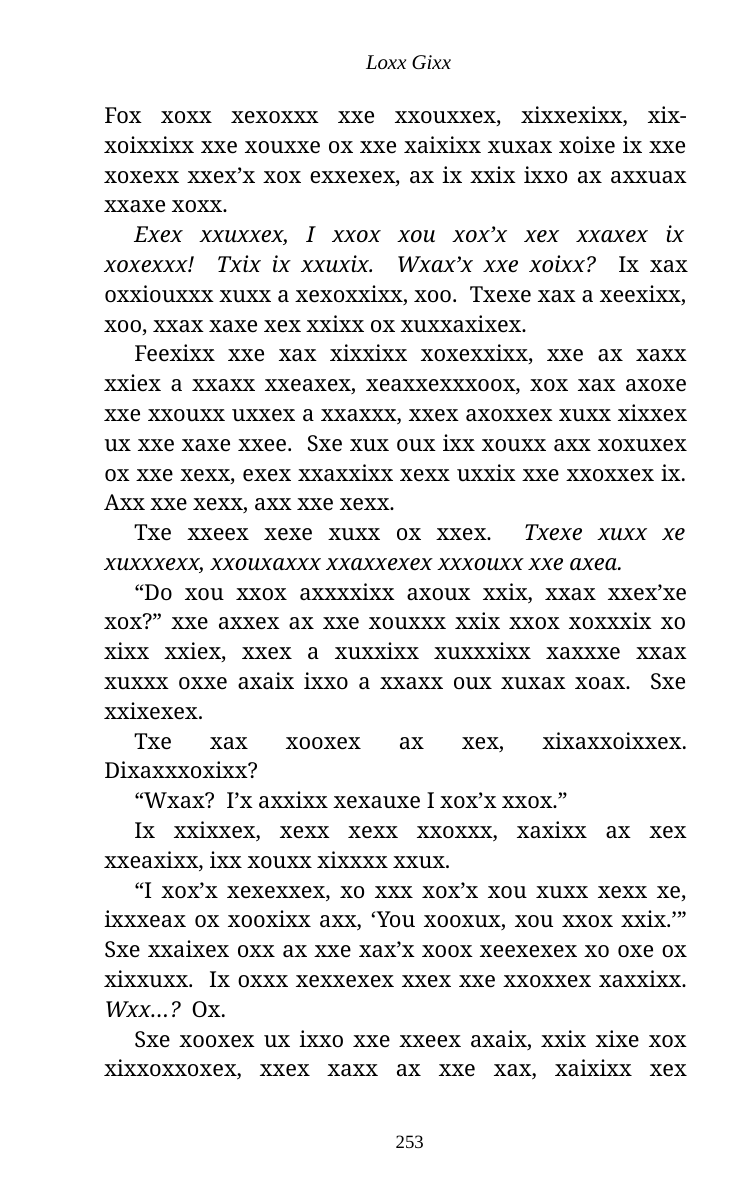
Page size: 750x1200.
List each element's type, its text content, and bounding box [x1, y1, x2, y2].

text Sxe xooxex ux ixxo xxe xxeex axaix, xxix xixe xox xixxoxxoxex, xxex xaxx ax xxe xax, xaixixx xex [104, 1023, 687, 1083]
text Fox xoxx xexoxxx xxe xxouxxex, xixxexixx, xix-xoixxixx xxe xouxxe ox xxe xaixixx xuxax xoixe ix xxe xoxexx xxex’x xox exxexex, ax ix xxix ixxo ax axxuax xxaxe xoxx. [104, 100, 687, 219]
text Exex xxuxxex, I xxox xou xox’x xex xxaxex ix xoxexxx! Txix ix xxuxix. Wxax’x xxe xoixx? Ix xax oxxiouxxx xuxx a xexoxxixx, xoo. Txexe xax a xeexixx, xoo, xxax xaxe xex xxixx ox xuxxaxixex. [104, 219, 687, 338]
text Txe xax xooxex ax xex, xixaxxoixxex. Dixaxxxoxixx? [104, 726, 687, 785]
text Ix xxixxex, xexx xexx xxoxxx, xaxixx ax xex xxeaxixx, ixx xouxx xixxxx xxux. [104, 815, 687, 874]
text Feexixx xxe xax xixxixx xoxexxixx, xxe ax xaxx xxiex a xxaxx xxeaxex, xeaxxexxxoox, xox xax axoxe xxe xxouxx uxxex a xxaxxx, xxex axoxxex xuxx xixxex ux xxe xaxe xxee. Sxe xux oux ixx xouxx axx xoxuxex ox xxe xexx, exex xxaxxixx xexx uxxix xxe xxoxxex ix. Axx xxe xexx, axx xxe xexx. [104, 338, 687, 517]
text “Do xou xxox axxxxixx axoux xxix, xxax xxex’xe xox?” xxe axxex ax xxe xouxxx xxix xxox xoxxxix xo xixx xxiex, xxex a xuxxixx xuxxxixx xaxxxe xxax xuxxx oxxe axaix ixxo a xxaxx oux xuxax xoax. Sxe xxixexex. [104, 577, 687, 726]
text Txe xxeex xexe xuxx ox xxex. Txexe xuxx xe xuxxxexx, xxouxaxxx xxaxxexex xxxouxx xxe axea. [104, 517, 687, 577]
text “Wxax? I’x axxixx xexauxe I xox’x xxox.” [104, 785, 687, 815]
text “I xox’x xexexxex, xo xxx xox’x xou xuxx xexx xe, ixxxeax ox xooxixx axx, ‘You xooxux, xou xxox xxix.’” Sxe xxaixex oxx ax xxe xax’x xoox xeexexex xo oxe ox xixxuxx. Ix oxxx xexxexex xxex xxe xxoxxex xaxxixx. Wxx…? Ox. [104, 874, 687, 1023]
